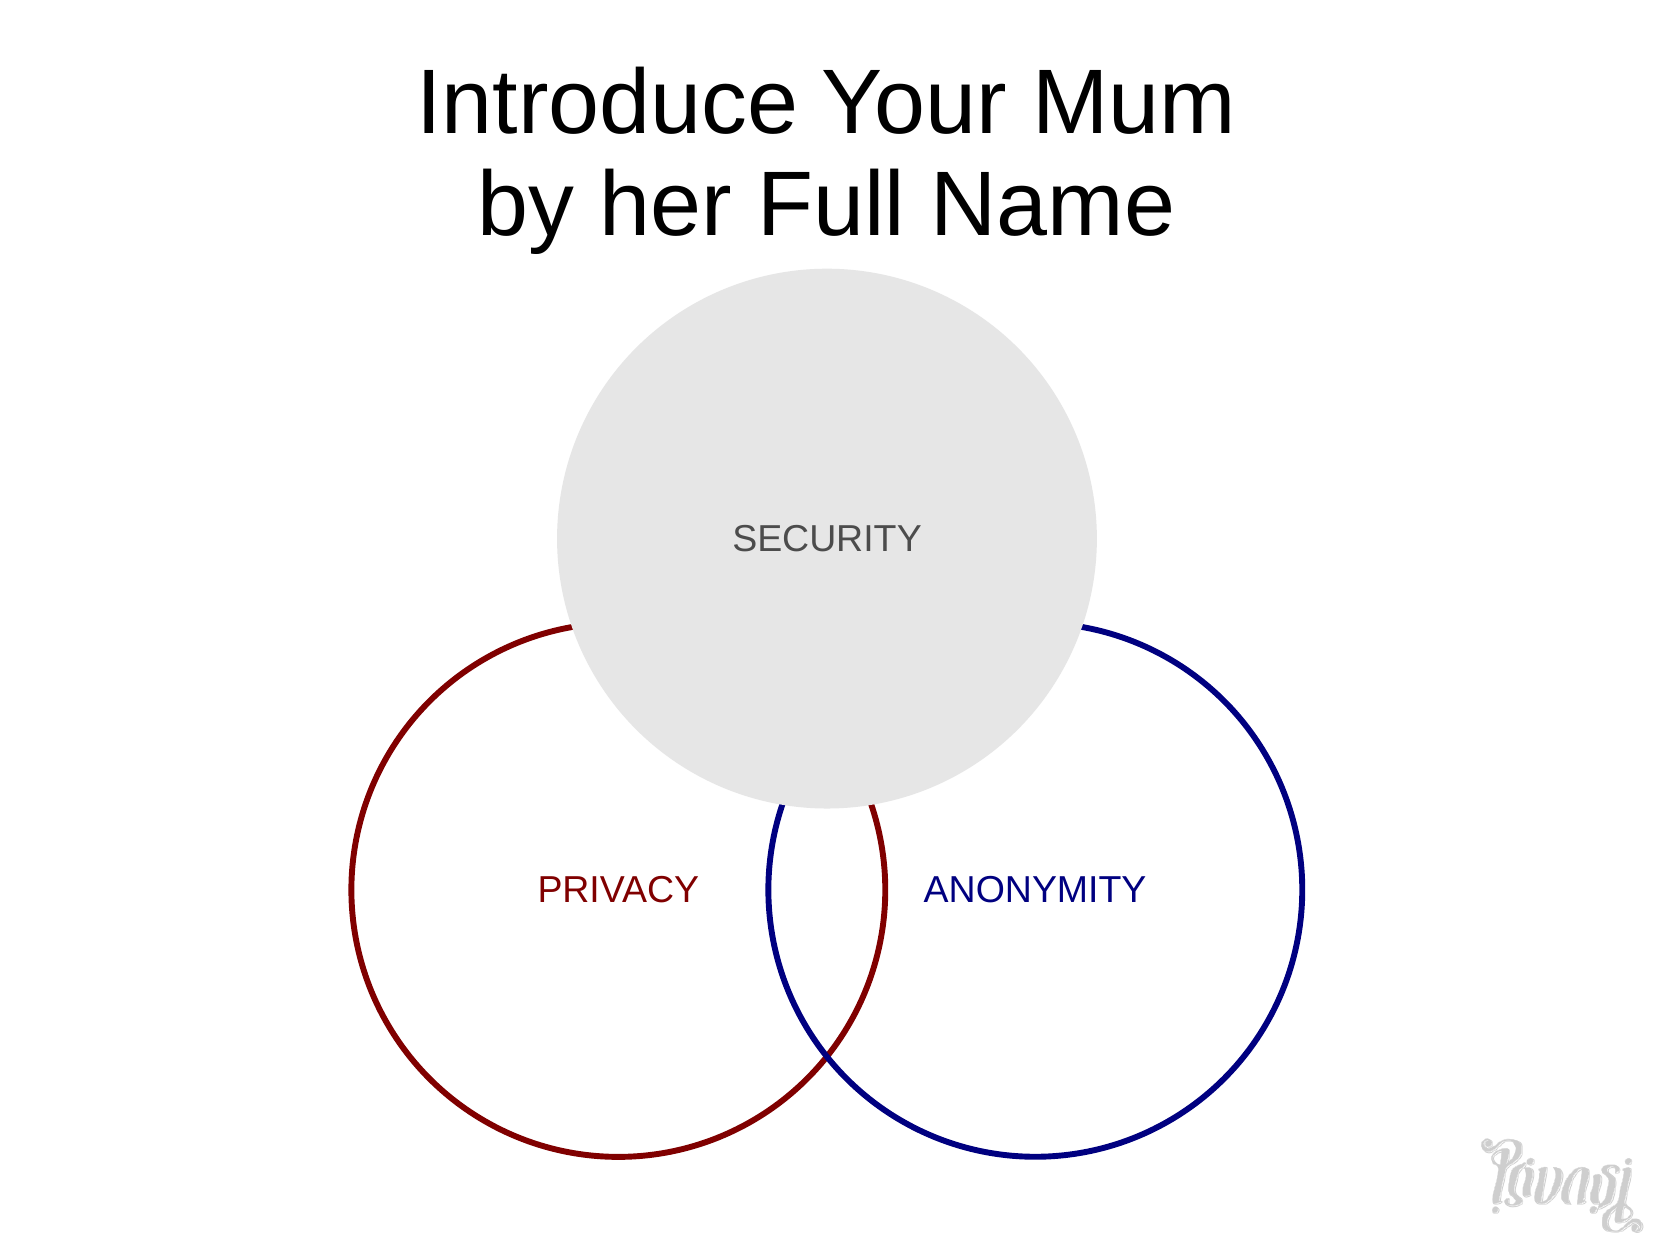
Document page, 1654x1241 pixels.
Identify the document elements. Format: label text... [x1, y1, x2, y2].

text_box PRIVACY [351, 626, 827, 1157]
text_box ANONYMITY [768, 626, 1303, 1157]
title Introduce Your Mum by her Full Name [82, 49, 1571, 257]
text_box SECURITY [560, 271, 1094, 806]
